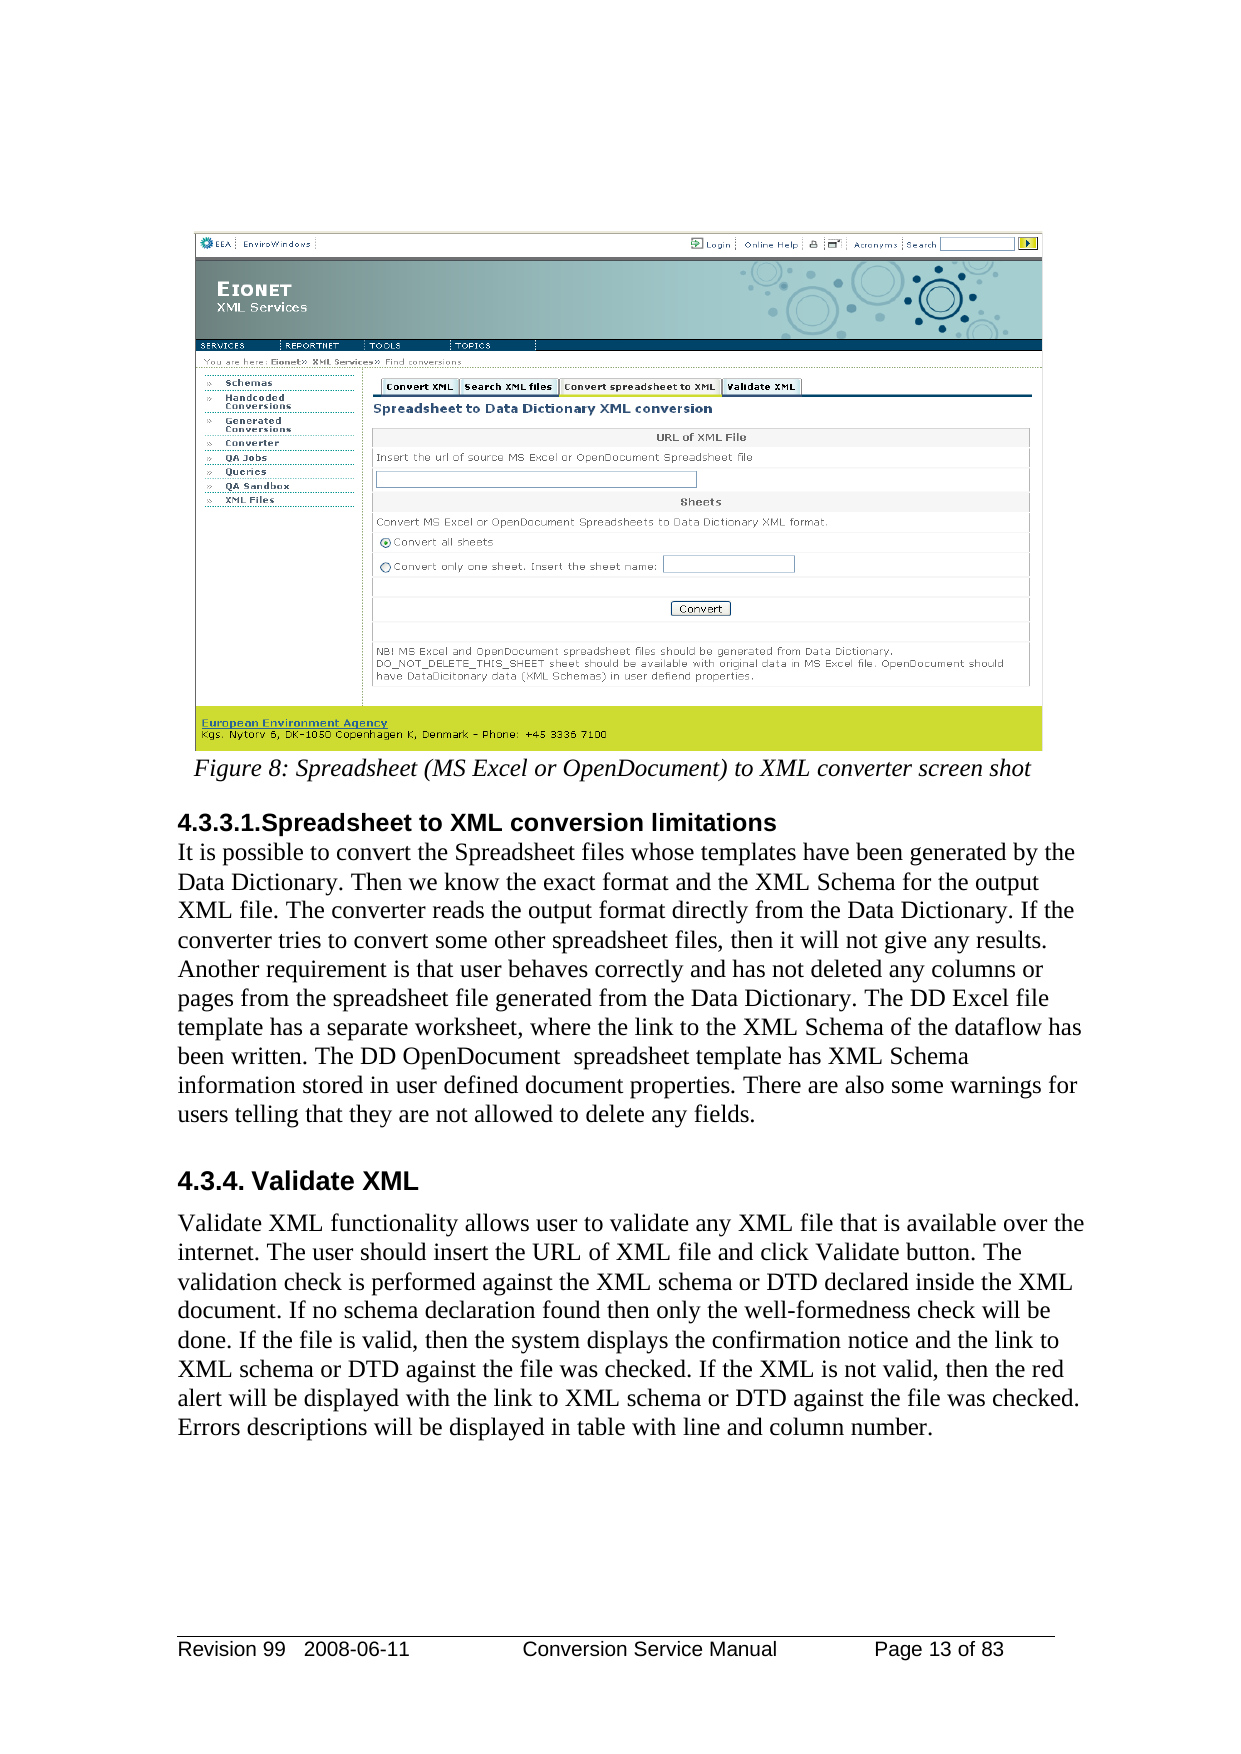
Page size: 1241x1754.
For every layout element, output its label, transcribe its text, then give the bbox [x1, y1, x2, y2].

subtitle Spreadsheet to XML conversion limitations [177, 808, 1092, 837]
text Figure 8: Spreadsheet (MS Excel or OpenDocument) to XML converter screen shot [194, 232, 1077, 782]
text It is possible to convert the Spreadsheet files whose templates have been generated by the Data Dictionary. Then we know the exact format and the XML Schema for the output XML file. The converter reads the output format directly from the Data Dictionary. If the converter tries to convert some other spreadsheet files, then it will not give any results. Another requirement is that user behaves correctly and has not deleted any columns or pages from the spreadsheet file generated from the Data Dictionary. The DD Excel file template has a separate worksheet, where the link to the XML Schema of the dataflow has been written. The DD OpenDocument spreadsheet template has XML Schema information stored in user defined document properties. There are also some warnings for users telling that they are not allowed to delete any fields. [177, 837, 1092, 1128]
subtitle Validate XML [177, 1165, 1092, 1196]
text Validate XML functionality allows user to validate any XML file that is available over the internet. The user should insert the URL of XML file and click Validate button. The validation check is performed against the XML schema or DTD declared inside the XML document. If no schema declaration found then only the well-formedness check will be done. If the file is valid, then the system displays the confirmation notice and the link to XML schema or DTD against the file was checked. If the XML is not valid, then the red alert will be displayed with the link to XML schema or DTD against the file was checked. Errors descriptions will be displayed in table with line and column number. [177, 1208, 1092, 1441]
